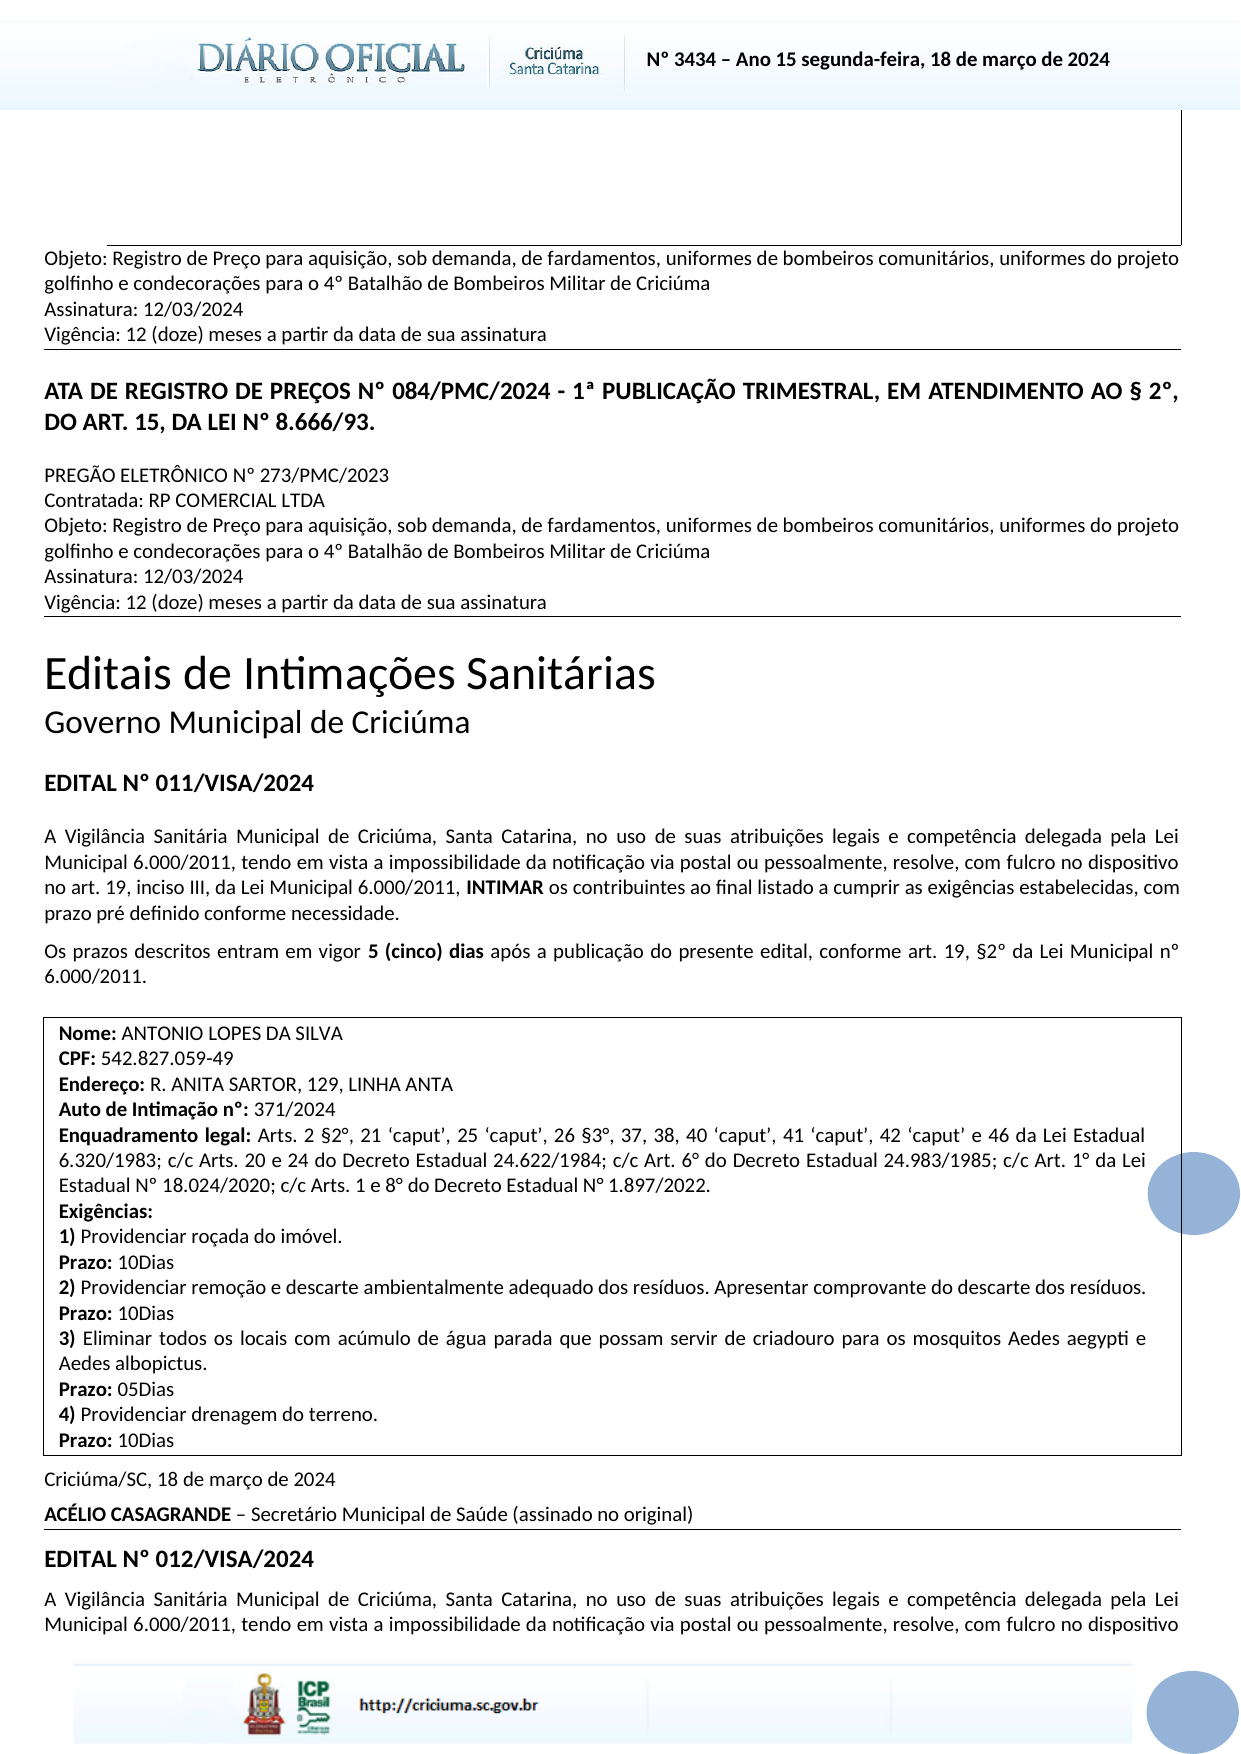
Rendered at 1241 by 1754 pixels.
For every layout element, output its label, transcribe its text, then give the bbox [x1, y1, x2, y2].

text Assinatura: 12/03/2024 [44, 296, 1181, 321]
text Vigência: 12 (doze) meses a partir da data de sua assinatura [44, 589, 1181, 616]
text ATA DE REGISTRO DE PREÇOS Nº 084/PMC/2024 - 1ª PUBLICAÇÃO TRIMESTRAL, EM ATENDIMENTO AO § 2º, DO ART. 15, DA LEI Nº 8.666/93. [44, 375, 1181, 436]
text EDITAL Nº 012/VISA/2024 [44, 1543, 1181, 1573]
text Governo Municipal de Criciúma [44, 701, 1181, 742]
text Assinatura: 12/03/2024 [44, 563, 1181, 589]
text ACÉLIO CASAGRANDE – Secretário Municipal de Saúde (assinado no original) [44, 1502, 1181, 1529]
text Vigência: 12 (doze) meses a partir da data de sua assinatura [44, 321, 1181, 349]
table_header Nome: ANTONIO LOPES DA SILVA CPF: 542.827.059-49 Endereço: R. ANITA SARTOR, 129, LINHA ANTA Auto de Intimação nº: 371/2024 Enquadramento legal: Arts. 2 §2°, 21 ‘caput’, 25 ‘caput’, 26 §3°, 37, 38, 40 ‘caput’, 41 ‘caput’, 42 ‘caput’ e 46 da Lei Estadual 6.320/1983; c/c Arts. 20 e 24 do Decreto Estadual 24.622/1984; c/c Art. 6° do Decreto Estadual 24.983/1985; c/c Art. 1° da Lei Estadual Nº 18.024/2020; c/c Arts. 1 e 8° do Decreto Estadual N° 1.897/2022. Exigências: 1) Providenciar roçada do imóvel. Prazo: 10Dias 2) Providenciar remoção e descarte ambientalmente adequado dos resíduos. Apresentar comprovante do descarte dos resíduos. Prazo: 10Dias 3) Eliminar todos os locais com acúmulo de água parada que possam servir de criadouro para os mosquitos Aedes aegypti e Aedes albopictus. Prazo: 05Dias 4) Providenciar drenagem do terreno. Prazo: 10Dias [44, 1018, 1181, 1455]
text Objeto: Registro de Preço para aquisição, sob demanda, de fardamentos, uniformes de bombeiros comunitários, uniformes do projeto golfinho e condecorações para o 4º Batalhão de Bombeiros Militar de Criciúma [44, 245, 1181, 296]
text Criciúma/SC, 18 de março de 2024 [44, 1466, 1128, 1491]
text A Vigilância Sanitária Municipal de Criciúma, Santa Catarina, no uso de suas atribuições legais e competência delegada pela Lei Municipal 6.000/2011, tendo em vista a impossibilidade da notificação via postal ou pessoalmente, resolve, com fulcro no dispositivo no art. 19, inciso III, da Lei Municipal 6.000/2011, INTIMAR os contribuintes ao final listado a cumprir as exigências estabelecidas, com prazo pré definido conforme necessidade. [44, 823, 1181, 925]
text Contratada: RP COMERCIAL LTDA [44, 487, 1181, 513]
text Editais de Intimações Sanitárias [44, 643, 1181, 701]
text EDITAL Nº 011/VISA/2024 [44, 768, 1181, 798]
text Objeto: Registro de Preço para aquisição, sob demanda, de fardamentos, uniformes de bombeiros comunitários, uniformes do projeto golfinho e condecorações para o 4º Batalhão de Bombeiros Militar de Criciúma [44, 513, 1181, 563]
text A Vigilância Sanitária Municipal de Criciúma, Santa Catarina, no uso de suas atribuições legais e competência delegada pela Lei Municipal 6.000/2011, tendo em vista a impossibilidade da notificação via postal ou pessoalmente, resolve, com fulcro no dispositivo [44, 1586, 1181, 1637]
text Os prazos descritos entram em vigor 5 (cinco) dias após a publicação do presente edital, conforme art. 19, §2º da Lei Municipal nº 6.000/2011. [44, 938, 1181, 989]
text PREGÃO ELETRÔNICO Nº 273/PMC/2023 [44, 462, 1181, 487]
